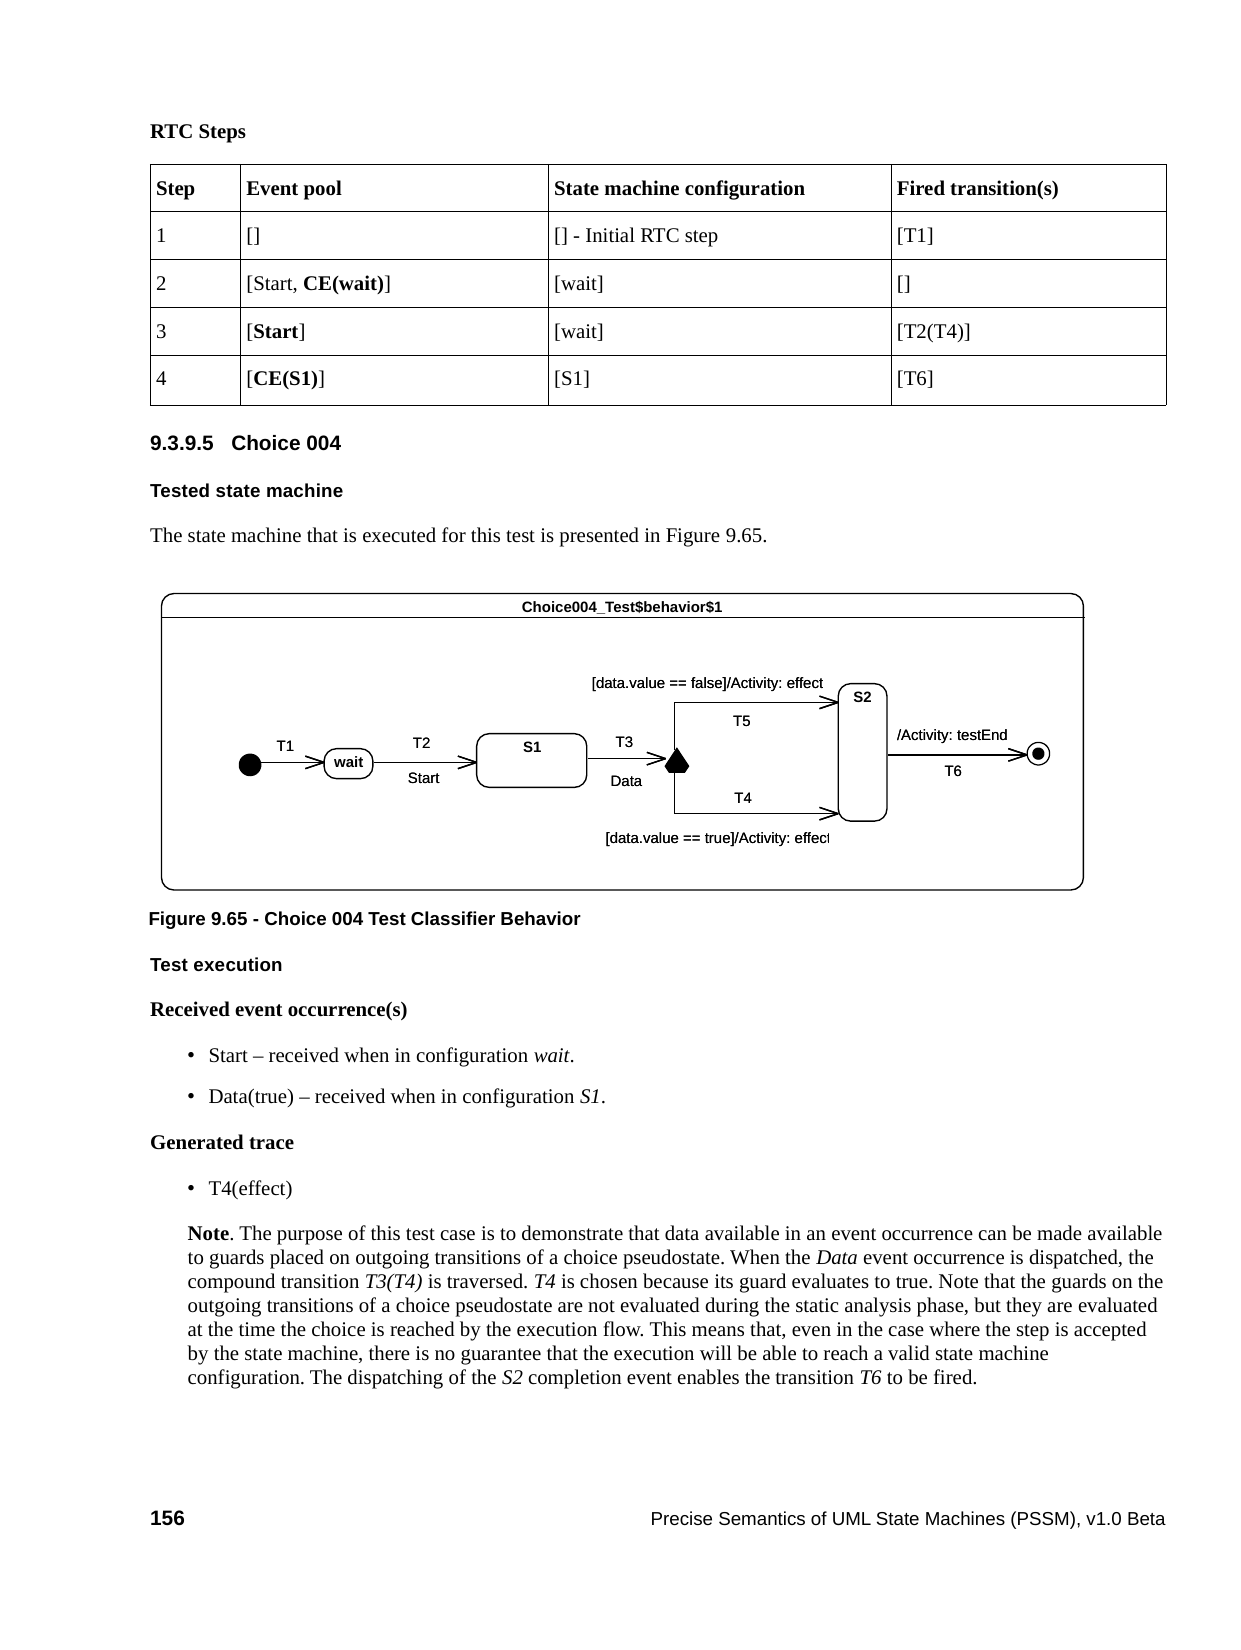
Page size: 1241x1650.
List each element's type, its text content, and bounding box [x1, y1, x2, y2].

text The state machine that is executed for this test is presented in Figure 9.65. [150, 523, 1166, 547]
subtitle Tested state machine [150, 480, 1166, 502]
table_cell [] [892, 260, 1166, 307]
list Start – received when in configuration wait. [187, 1042, 1166, 1067]
subtitle [148, 568, 1166, 580]
table_cell [S1] [549, 356, 891, 405]
table_header Step [151, 165, 240, 211]
table_header Event pool [241, 165, 548, 211]
text RTC Steps [150, 118, 1166, 143]
table_cell 1 [151, 212, 240, 259]
table_cell 4 [151, 356, 240, 405]
table_cell [Start] [241, 308, 548, 354]
table_cell [T1] [892, 212, 1166, 259]
table_header Fired transition(s) [892, 165, 1166, 211]
text Received event occurrence(s) [150, 997, 1166, 1021]
subtitle Test execution [148, 929, 1166, 976]
list Data(true) – received when in configuration S1. [187, 1083, 1166, 1108]
table_cell [T2(T4)] [892, 308, 1166, 354]
table_cell [Start, CE(wait)] [241, 260, 548, 307]
table_cell [] - Initial RTC step [549, 212, 891, 259]
table_header State machine configuration [549, 165, 891, 211]
table_cell [wait] [549, 260, 891, 307]
subtitle Choice 004 [150, 430, 1166, 455]
text Figure 9.65 - Choice 004 Test Classifier Behavior [148, 580, 1166, 929]
table_cell 2 [151, 260, 240, 307]
table_cell [CE(S1)] [241, 356, 548, 405]
table_cell [T6] [892, 356, 1166, 405]
table_cell 3 [151, 308, 240, 354]
table_cell [wait] [549, 308, 891, 354]
list T4(effect) [187, 1175, 1166, 1200]
table_cell [] [241, 212, 548, 259]
text Note. The purpose of this test case is to demonstrate that data available in an event occurrence can be made available to guards placed on outgoing transitions of a choice pseudostate. When the Data event occurrence is dispatched, the compound transition T3(T4) is traversed. T4 is chosen because its guard evaluates to true. Note that the guards on the outgoing transitions of a choice pseudostate are not evaluated during the static analysis phase, but they are evaluated at the time the choice is reached by the execution flow. This means that, even in the case where the step is accepted by the state machine, there is no guarantee that the execution will be able to reach a valid state machine configuration. The dispatching of the S2 completion event enables the transition T6 to be fired. [187, 1221, 1166, 1389]
text Generated trace [150, 1129, 1166, 1154]
